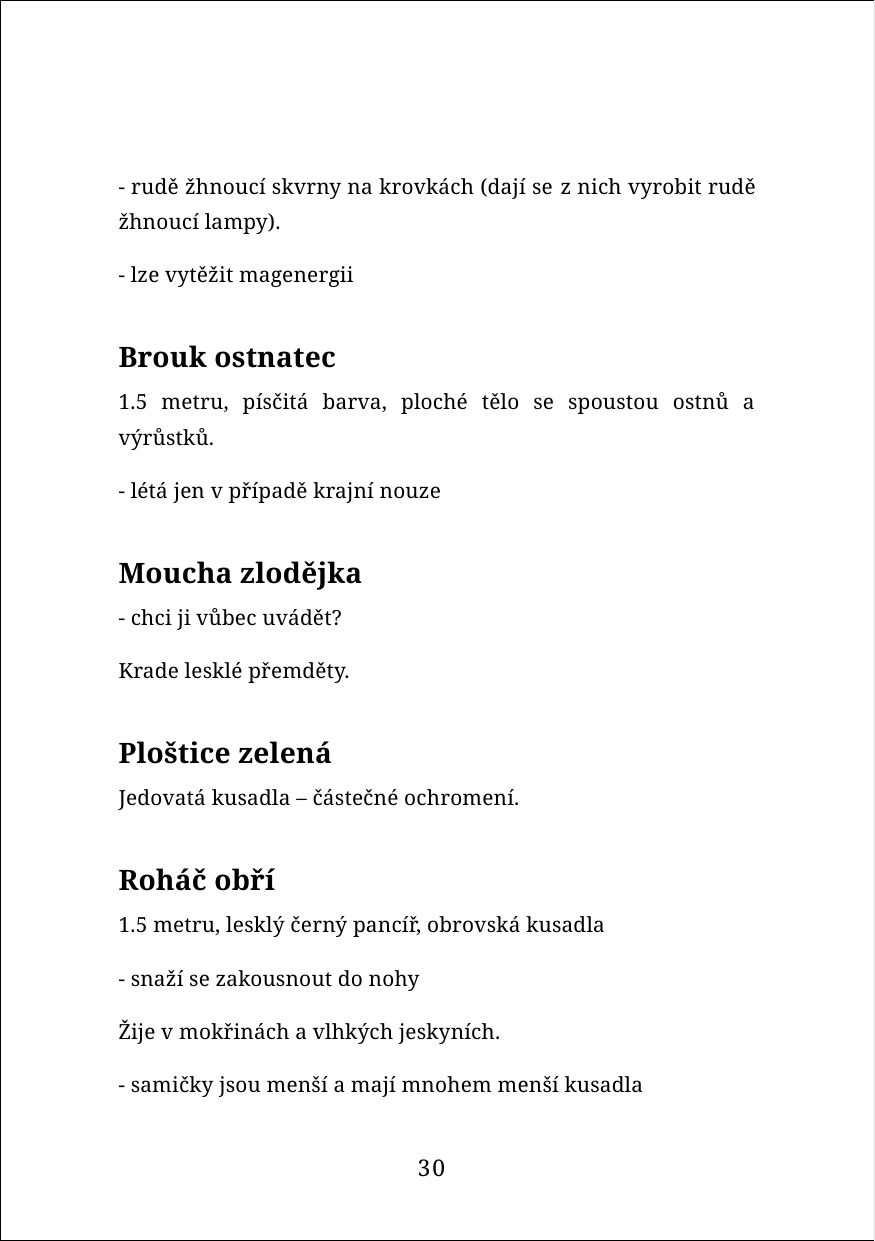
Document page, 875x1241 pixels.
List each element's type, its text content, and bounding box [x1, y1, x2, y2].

subtitle Brouk ostnatec [118, 337, 756, 376]
subtitle Roháč obří [118, 860, 756, 899]
text Žije v mokřinách a vlhkých jeskyních. [118, 1017, 756, 1045]
text Krade lesklé přemděty. [118, 656, 756, 685]
text - lze vytěžit magenergii [118, 261, 756, 289]
text - rudě žhnoucí skvrny na krovkách (dají se z nich vyrobit rudě žhnoucí lampy). [118, 172, 756, 236]
text - chci ji vůbec uvádět? [118, 603, 756, 632]
subtitle Moucha zlodějka [118, 553, 756, 591]
text - létá jen v případě krajní nouze [118, 476, 756, 505]
text 1.5 metru, písčitá barva, ploché tělo se spoustou ostnů a výrůstků. [118, 387, 756, 451]
text - samičky jsou menší a mají mnohem menší kusadla [118, 1070, 756, 1098]
text - snaží se zakousnout do nohy [118, 964, 756, 992]
text 1.5 metru, lesklý černý pancíř, obrovská kusadla [118, 910, 756, 939]
subtitle Ploštice zelená [118, 733, 756, 772]
text Jedovatá kusadla – částečné ochromení. [118, 783, 756, 812]
